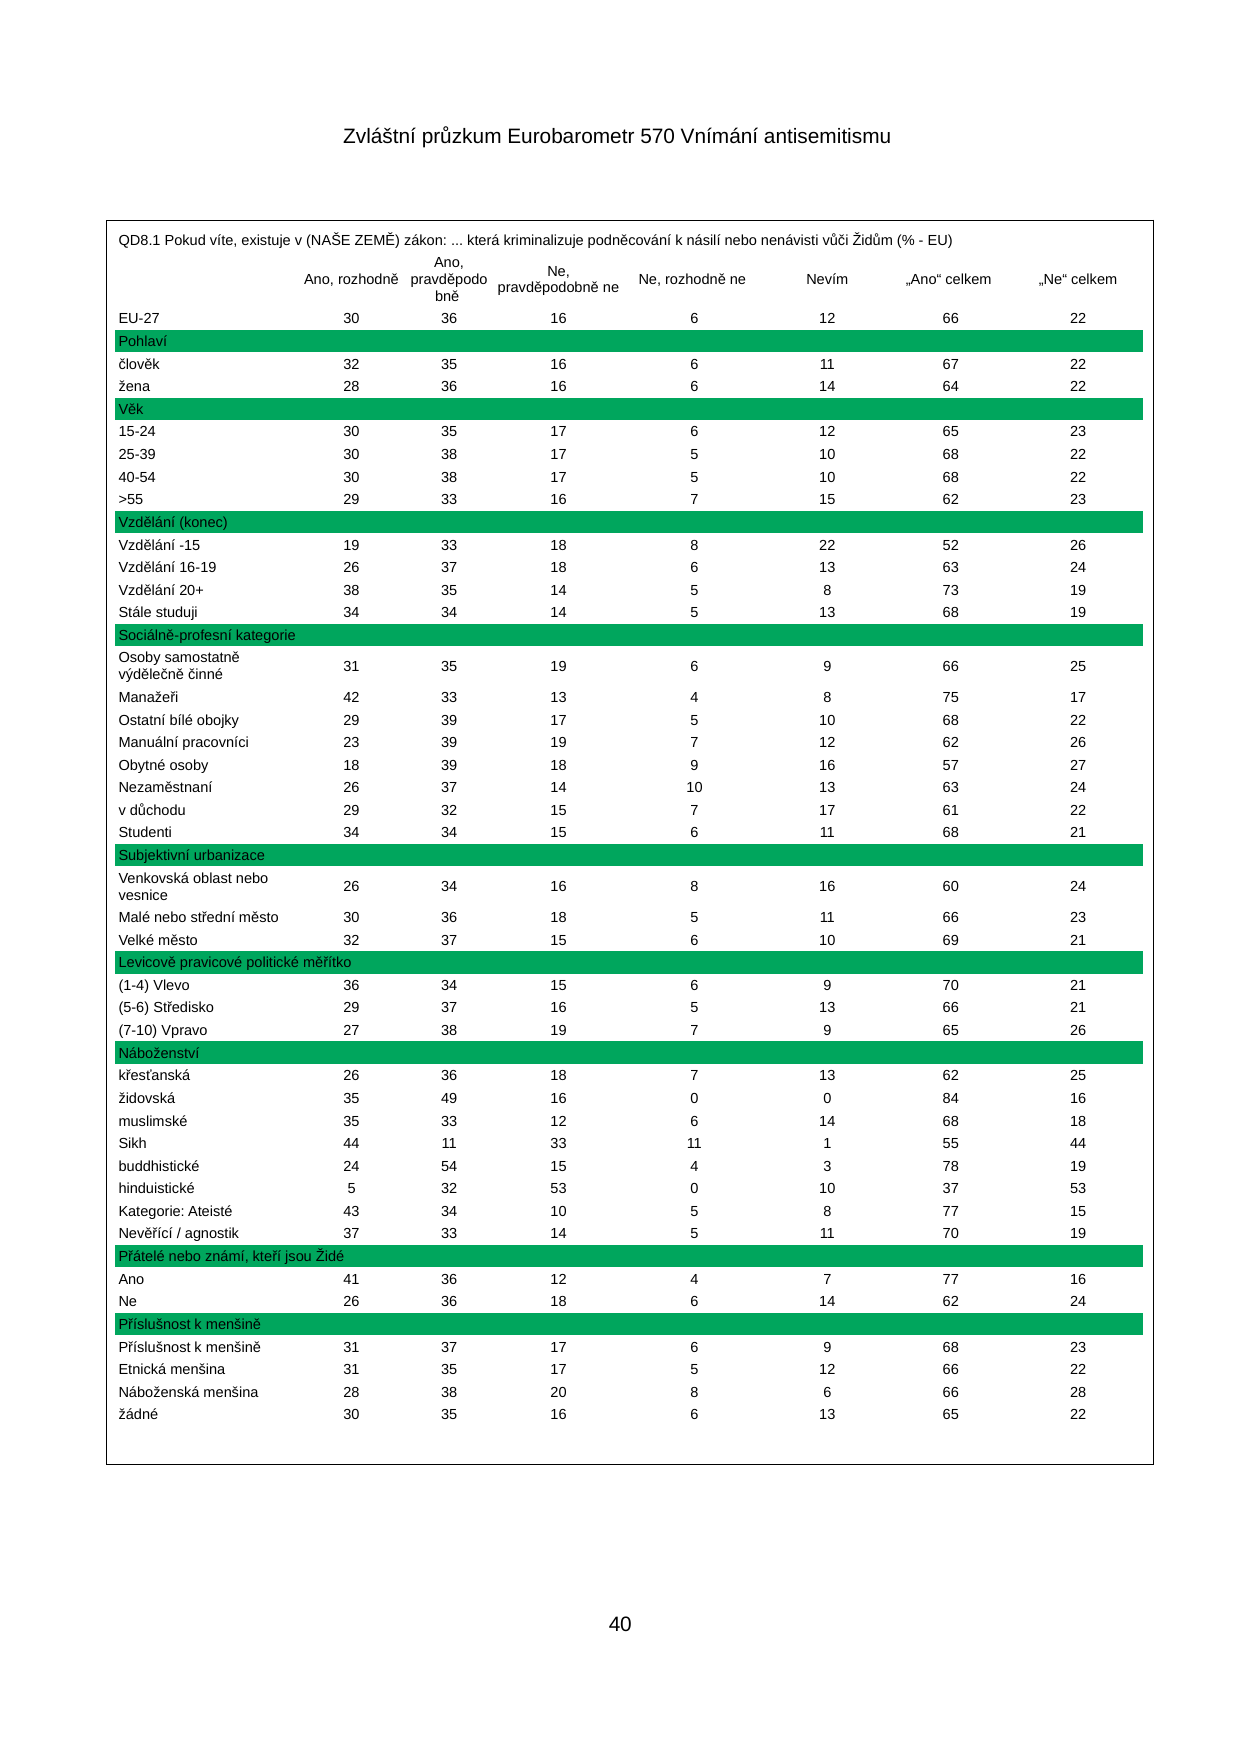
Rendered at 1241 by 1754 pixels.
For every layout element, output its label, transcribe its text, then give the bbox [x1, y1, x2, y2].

table_cell 16 [494, 307, 623, 330]
table_cell 6 [623, 1335, 765, 1358]
table_cell 19 [1012, 601, 1143, 624]
table_cell 15 [1012, 1200, 1143, 1222]
table_cell 5 [623, 465, 765, 488]
table_cell 4 [623, 1268, 765, 1290]
table_cell 21 [1012, 974, 1143, 996]
table_cell žena [115, 375, 298, 398]
table_cell 6 [623, 1403, 765, 1426]
table_cell 39 [404, 708, 493, 731]
table_cell 23 [1012, 488, 1143, 511]
table_cell 39 [404, 731, 493, 753]
table_cell 30 [298, 307, 404, 330]
table_cell 3 [765, 1155, 889, 1177]
table_cell 5 [623, 579, 765, 601]
table_cell 13 [765, 1403, 889, 1426]
table_cell Etnická menšina [115, 1358, 298, 1381]
table_cell 17 [494, 443, 623, 465]
table_cell 8 [765, 579, 889, 601]
table_cell 16 [494, 1087, 623, 1109]
table_cell 44 [1012, 1132, 1143, 1154]
table_cell 38 [404, 1019, 493, 1041]
table_cell 14 [765, 1109, 889, 1132]
table_cell Vzdělání 20+ [115, 579, 298, 601]
table_cell 14 [494, 579, 623, 601]
table_cell 10 [765, 1177, 889, 1200]
table_cell Stále studuji [115, 601, 298, 624]
table_cell 15 [494, 974, 623, 996]
table_cell 36 [404, 1290, 493, 1313]
table_cell žádné [115, 1403, 298, 1426]
table_cell 26 [298, 1290, 404, 1313]
table_cell 25-39 [115, 443, 298, 465]
table_cell Vzdělání -15 [115, 533, 298, 556]
table_cell 15-24 [115, 420, 298, 443]
table_cell 67 [889, 353, 1012, 375]
table_cell 11 [404, 1132, 493, 1154]
table_cell 14 [494, 776, 623, 799]
table_cell 0 [623, 1177, 765, 1200]
table_cell 37 [404, 776, 493, 799]
table_cell Nevím [765, 251, 889, 307]
table_cell 9 [623, 754, 765, 776]
table_cell 5 [623, 443, 765, 465]
table_cell 5 [298, 1177, 404, 1200]
table_cell 15 [494, 1155, 623, 1177]
table_cell 24 [1012, 776, 1143, 799]
table_cell 62 [889, 488, 1012, 511]
table_cell 18 [494, 906, 623, 928]
table_cell 16 [765, 754, 889, 776]
table_cell 21 [1012, 821, 1143, 844]
table_cell Náboženská menšina [115, 1381, 298, 1403]
table_cell Ostatní bílé obojky [115, 708, 298, 731]
table_cell (7-10) Vpravo [115, 1019, 298, 1041]
table_cell 6 [623, 353, 765, 375]
table_cell 16 [765, 866, 889, 906]
table_cell 6 [623, 646, 765, 686]
table_cell 64 [889, 375, 1012, 398]
table_cell 11 [765, 1222, 889, 1245]
table_cell buddhistické [115, 1155, 298, 1177]
table_cell křesťanská [115, 1064, 298, 1087]
table_cell 18 [494, 754, 623, 776]
table_cell 9 [765, 974, 889, 996]
table_cell Vzdělání 16-19 [115, 556, 298, 578]
table_cell 68 [889, 601, 1012, 624]
table_cell 14 [765, 375, 889, 398]
table_cell hinduistické [115, 1177, 298, 1200]
table_cell 22 [1012, 1358, 1143, 1381]
table_cell Ano, pravděpodobně [404, 251, 493, 307]
table_cell Příslušnost k menšině [115, 1313, 1143, 1335]
table_cell 12 [765, 731, 889, 753]
table_cell 22 [1012, 443, 1143, 465]
table_cell 65 [889, 1403, 1012, 1426]
table_cell 36 [404, 1268, 493, 1290]
table_cell 12 [765, 307, 889, 330]
table_cell 62 [889, 1290, 1012, 1313]
table_cell 32 [404, 1177, 493, 1200]
table_cell 18 [1012, 1109, 1143, 1132]
table_cell [115, 251, 298, 307]
table_cell 35 [298, 1109, 404, 1132]
table_cell 6 [623, 1290, 765, 1313]
table_cell 23 [1012, 1335, 1143, 1358]
table_cell 13 [765, 1064, 889, 1087]
table_cell 24 [298, 1155, 404, 1177]
table_cell 36 [404, 307, 493, 330]
table_cell 68 [889, 1109, 1012, 1132]
table_cell muslimské [115, 1109, 298, 1132]
table_cell 29 [298, 996, 404, 1019]
table_cell 29 [298, 708, 404, 731]
table_cell 1 [765, 1132, 889, 1154]
table_cell 21 [1012, 996, 1143, 1019]
table_cell 73 [889, 579, 1012, 601]
table_cell 5 [623, 996, 765, 1019]
table_cell 15 [494, 821, 623, 844]
table_cell 37 [404, 1335, 493, 1358]
table_cell 5 [623, 906, 765, 928]
table_cell 68 [889, 821, 1012, 844]
table_cell 28 [298, 1381, 404, 1403]
table_cell „Ne“ celkem [1012, 251, 1143, 307]
table_cell 8 [623, 533, 765, 556]
table_cell 0 [765, 1087, 889, 1109]
table_cell (5-6) Středisko [115, 996, 298, 1019]
table_cell 84 [889, 1087, 1012, 1109]
table_cell 31 [298, 1358, 404, 1381]
table_cell 19 [494, 1019, 623, 1041]
table_cell 36 [404, 906, 493, 928]
table_cell 24 [1012, 866, 1143, 906]
table_cell 18 [494, 1290, 623, 1313]
table_cell 37 [404, 929, 493, 951]
table_cell Manažeři [115, 686, 298, 708]
table_cell 12 [765, 420, 889, 443]
table_cell Vzdělání (konec) [115, 511, 1143, 533]
table_cell Ano, rozhodně [298, 251, 404, 307]
table_cell 38 [404, 1381, 493, 1403]
table_cell 7 [623, 1064, 765, 1087]
table_cell 22 [1012, 307, 1143, 330]
table_cell Přátelé nebo známí, kteří jsou Židé [115, 1245, 1143, 1267]
table_cell 6 [623, 420, 765, 443]
table_cell 70 [889, 974, 1012, 996]
table_cell 38 [404, 443, 493, 465]
table_cell 18 [494, 1064, 623, 1087]
table_cell 21 [1012, 929, 1143, 951]
table_cell 35 [404, 1358, 493, 1381]
table_cell 26 [298, 1064, 404, 1087]
table_cell 0 [623, 1087, 765, 1109]
table_cell 26 [298, 866, 404, 906]
table_cell 77 [889, 1200, 1012, 1222]
table_cell 42 [298, 686, 404, 708]
table_cell Ne [115, 1290, 298, 1313]
table_cell 19 [494, 731, 623, 753]
table_cell 17 [494, 465, 623, 488]
table_cell 34 [298, 821, 404, 844]
table_cell Ano [115, 1268, 298, 1290]
table_cell 4 [623, 1155, 765, 1177]
table_cell Nezaměstnaní [115, 776, 298, 799]
table_cell 57 [889, 754, 1012, 776]
table_cell 31 [298, 646, 404, 686]
table_cell >55 [115, 488, 298, 511]
table_cell (1-4) Vlevo [115, 974, 298, 996]
table_cell 15 [765, 488, 889, 511]
table_cell 22 [1012, 1403, 1143, 1426]
table_cell 5 [623, 708, 765, 731]
table_cell 37 [889, 1177, 1012, 1200]
table_cell 16 [494, 996, 623, 1019]
table_cell 24 [1012, 556, 1143, 578]
table_cell 25 [1012, 1064, 1143, 1087]
table_cell 34 [404, 974, 493, 996]
table_cell 13 [494, 686, 623, 708]
table_cell 44 [298, 1132, 404, 1154]
table_cell 10 [765, 465, 889, 488]
table_cell 34 [298, 601, 404, 624]
table_cell 6 [623, 1109, 765, 1132]
table_cell 10 [765, 708, 889, 731]
table_cell 22 [1012, 353, 1143, 375]
table_cell 62 [889, 731, 1012, 753]
table_cell Malé nebo střední město [115, 906, 298, 928]
table_cell 28 [298, 375, 404, 398]
table_cell 33 [404, 533, 493, 556]
table_cell 32 [298, 929, 404, 951]
table_cell 7 [623, 731, 765, 753]
table_cell 26 [1012, 533, 1143, 556]
table_cell 15 [494, 799, 623, 821]
table_cell 10 [765, 443, 889, 465]
table_cell 63 [889, 776, 1012, 799]
table_cell 26 [1012, 731, 1143, 753]
table_cell 5 [623, 1358, 765, 1381]
table_cell 6 [623, 974, 765, 996]
table_cell 55 [889, 1132, 1012, 1154]
table_cell 17 [1012, 686, 1143, 708]
table_cell 17 [494, 420, 623, 443]
table_cell 66 [889, 1358, 1012, 1381]
table_cell 19 [1012, 1155, 1143, 1177]
table_cell člověk [115, 353, 298, 375]
table_cell 16 [494, 353, 623, 375]
table_cell 10 [494, 1200, 623, 1222]
table_cell 22 [765, 533, 889, 556]
table_cell 53 [494, 1177, 623, 1200]
table_cell 19 [494, 646, 623, 686]
table_cell 33 [404, 1109, 493, 1132]
table_cell 13 [765, 556, 889, 578]
table_cell 18 [298, 754, 404, 776]
table_cell 16 [494, 1403, 623, 1426]
table_cell 30 [298, 420, 404, 443]
table_cell 16 [1012, 1268, 1143, 1290]
table_cell Obytné osoby [115, 754, 298, 776]
table_cell Ne, pravděpodobně ne [494, 251, 623, 307]
table_cell EU-27 [115, 307, 298, 330]
table_cell 68 [889, 708, 1012, 731]
table_cell 38 [298, 579, 404, 601]
table_cell Osoby samostatně výdělečně činné [115, 646, 298, 686]
table_cell 7 [623, 1019, 765, 1041]
table_cell 35 [404, 646, 493, 686]
table_cell 32 [404, 799, 493, 821]
table_cell 5 [623, 1200, 765, 1222]
table_cell 34 [404, 821, 493, 844]
table_cell 33 [404, 1222, 493, 1245]
table_cell 6 [765, 1381, 889, 1403]
table_cell 61 [889, 799, 1012, 821]
table_cell 22 [1012, 799, 1143, 821]
table_cell 11 [765, 821, 889, 844]
table_cell 7 [765, 1268, 889, 1290]
table_cell 66 [889, 1381, 1012, 1403]
table_cell 30 [298, 906, 404, 928]
table_cell 5 [623, 601, 765, 624]
table_cell 6 [623, 375, 765, 398]
table_cell 77 [889, 1268, 1012, 1290]
table_cell 16 [494, 488, 623, 511]
table_cell 66 [889, 996, 1012, 1019]
table_cell 11 [765, 353, 889, 375]
table_cell 53 [1012, 1177, 1143, 1200]
table_cell 62 [889, 1064, 1012, 1087]
table_cell 66 [889, 646, 1012, 686]
table_cell 14 [494, 601, 623, 624]
table_cell 78 [889, 1155, 1012, 1177]
table_cell 9 [765, 1019, 889, 1041]
table_cell 8 [765, 1200, 889, 1222]
table_cell 33 [404, 488, 493, 511]
table_cell Levicově pravicové politické měřítko [115, 951, 1143, 974]
table_cell 7 [623, 488, 765, 511]
table_cell 19 [298, 533, 404, 556]
table_cell 17 [494, 708, 623, 731]
table_cell Nevěřící / agnostik [115, 1222, 298, 1245]
table_cell 43 [298, 1200, 404, 1222]
table_cell 26 [1012, 1019, 1143, 1041]
table_cell 13 [765, 996, 889, 1019]
table_cell 11 [623, 1132, 765, 1154]
table_cell 54 [404, 1155, 493, 1177]
table_cell 32 [298, 353, 404, 375]
table_cell 10 [623, 776, 765, 799]
table_cell 20 [494, 1381, 623, 1403]
table_cell 35 [404, 353, 493, 375]
table_cell 31 [298, 1335, 404, 1358]
table_cell 35 [404, 420, 493, 443]
table_cell 14 [494, 1222, 623, 1245]
table_cell Náboženství [115, 1041, 1143, 1064]
table_cell Ne, rozhodně ne [623, 251, 765, 307]
table_cell 27 [298, 1019, 404, 1041]
table_cell 23 [1012, 420, 1143, 443]
table_cell 33 [404, 686, 493, 708]
table_cell 22 [1012, 465, 1143, 488]
table_cell 27 [1012, 754, 1143, 776]
table_cell 22 [1012, 375, 1143, 398]
table_cell „Ano“ celkem [889, 251, 1012, 307]
table_cell 16 [494, 375, 623, 398]
table_cell 65 [889, 420, 1012, 443]
table_cell 25 [1012, 646, 1143, 686]
table_cell 9 [765, 646, 889, 686]
table_cell 12 [494, 1268, 623, 1290]
table_cell Subjektivní urbanizace [115, 844, 1143, 866]
table_cell 63 [889, 556, 1012, 578]
table_cell 7 [623, 799, 765, 821]
table_cell 19 [1012, 579, 1143, 601]
table_cell 26 [298, 556, 404, 578]
table_cell 9 [765, 1335, 889, 1358]
table_cell Manuální pracovníci [115, 731, 298, 753]
table_cell Sikh [115, 1132, 298, 1154]
table_cell 66 [889, 906, 1012, 928]
table_cell 30 [298, 465, 404, 488]
table_cell 6 [623, 307, 765, 330]
table_cell 35 [298, 1087, 404, 1109]
table_cell 38 [404, 465, 493, 488]
table_cell 14 [765, 1290, 889, 1313]
table_cell 22 [1012, 708, 1143, 731]
table_cell 19 [1012, 1222, 1143, 1245]
table_cell Příslušnost k menšině [115, 1335, 298, 1358]
table_cell 35 [404, 579, 493, 601]
table_cell v důchodu [115, 799, 298, 821]
table_cell 4 [623, 686, 765, 708]
table_cell Venkovská oblast nebo vesnice [115, 866, 298, 906]
table_cell 37 [404, 556, 493, 578]
table_cell 39 [404, 754, 493, 776]
table_cell židovská [115, 1087, 298, 1109]
table_cell 70 [889, 1222, 1012, 1245]
table_cell 23 [298, 731, 404, 753]
table_cell 75 [889, 686, 1012, 708]
table_cell 65 [889, 1019, 1012, 1041]
table_cell 16 [494, 866, 623, 906]
table_cell 13 [765, 776, 889, 799]
table_cell 49 [404, 1087, 493, 1109]
table_cell 68 [889, 1335, 1012, 1358]
table_header QD8.1 Pokud víte, existuje v (NAŠE ZEMĚ) zákon: ... která kriminalizuje podněcování k násilí nebo nenávisti vůči Židům (% - EU) [115, 229, 1143, 251]
table_cell 17 [494, 1335, 623, 1358]
table_cell Věk [115, 398, 1143, 420]
table_cell 15 [494, 929, 623, 951]
table_cell 8 [623, 1381, 765, 1403]
table_cell 30 [298, 1403, 404, 1426]
table_cell 36 [404, 375, 493, 398]
table_cell 36 [298, 974, 404, 996]
table_cell 29 [298, 799, 404, 821]
table_cell 40-54 [115, 465, 298, 488]
table_cell 16 [1012, 1087, 1143, 1109]
table_cell 13 [765, 601, 889, 624]
table_cell 6 [623, 821, 765, 844]
table_cell 34 [404, 866, 493, 906]
table_cell 29 [298, 488, 404, 511]
table_cell 8 [623, 866, 765, 906]
table_cell 34 [404, 1200, 493, 1222]
table_cell 23 [1012, 906, 1143, 928]
table_cell 41 [298, 1268, 404, 1290]
table_cell Studenti [115, 821, 298, 844]
table_cell 12 [765, 1358, 889, 1381]
table_cell 35 [404, 1403, 493, 1426]
table_cell 36 [404, 1064, 493, 1087]
table_cell 17 [494, 1358, 623, 1381]
table_cell 68 [889, 465, 1012, 488]
table_cell Velké město [115, 929, 298, 951]
table_cell 52 [889, 533, 1012, 556]
table_cell 6 [623, 556, 765, 578]
table_cell 37 [404, 996, 493, 1019]
table_cell Kategorie: Ateisté [115, 1200, 298, 1222]
table_cell 26 [298, 776, 404, 799]
table_cell 5 [623, 1222, 765, 1245]
table_cell 66 [889, 307, 1012, 330]
table_cell 34 [404, 601, 493, 624]
table_cell 33 [494, 1132, 623, 1154]
table_cell 12 [494, 1109, 623, 1132]
table_cell 60 [889, 866, 1012, 906]
table_cell 28 [1012, 1381, 1143, 1403]
table_cell Pohlaví [115, 330, 1143, 352]
table_cell Sociálně-profesní kategorie [115, 624, 1143, 646]
table_cell 69 [889, 929, 1012, 951]
table_cell 37 [298, 1222, 404, 1245]
table_cell 18 [494, 556, 623, 578]
table_cell 18 [494, 533, 623, 556]
table_cell 68 [889, 443, 1012, 465]
table_cell 6 [623, 929, 765, 951]
table_cell 10 [765, 929, 889, 951]
table_cell 11 [765, 906, 889, 928]
table_cell 8 [765, 686, 889, 708]
table_cell 17 [765, 799, 889, 821]
table_cell 24 [1012, 1290, 1143, 1313]
table_cell 30 [298, 443, 404, 465]
